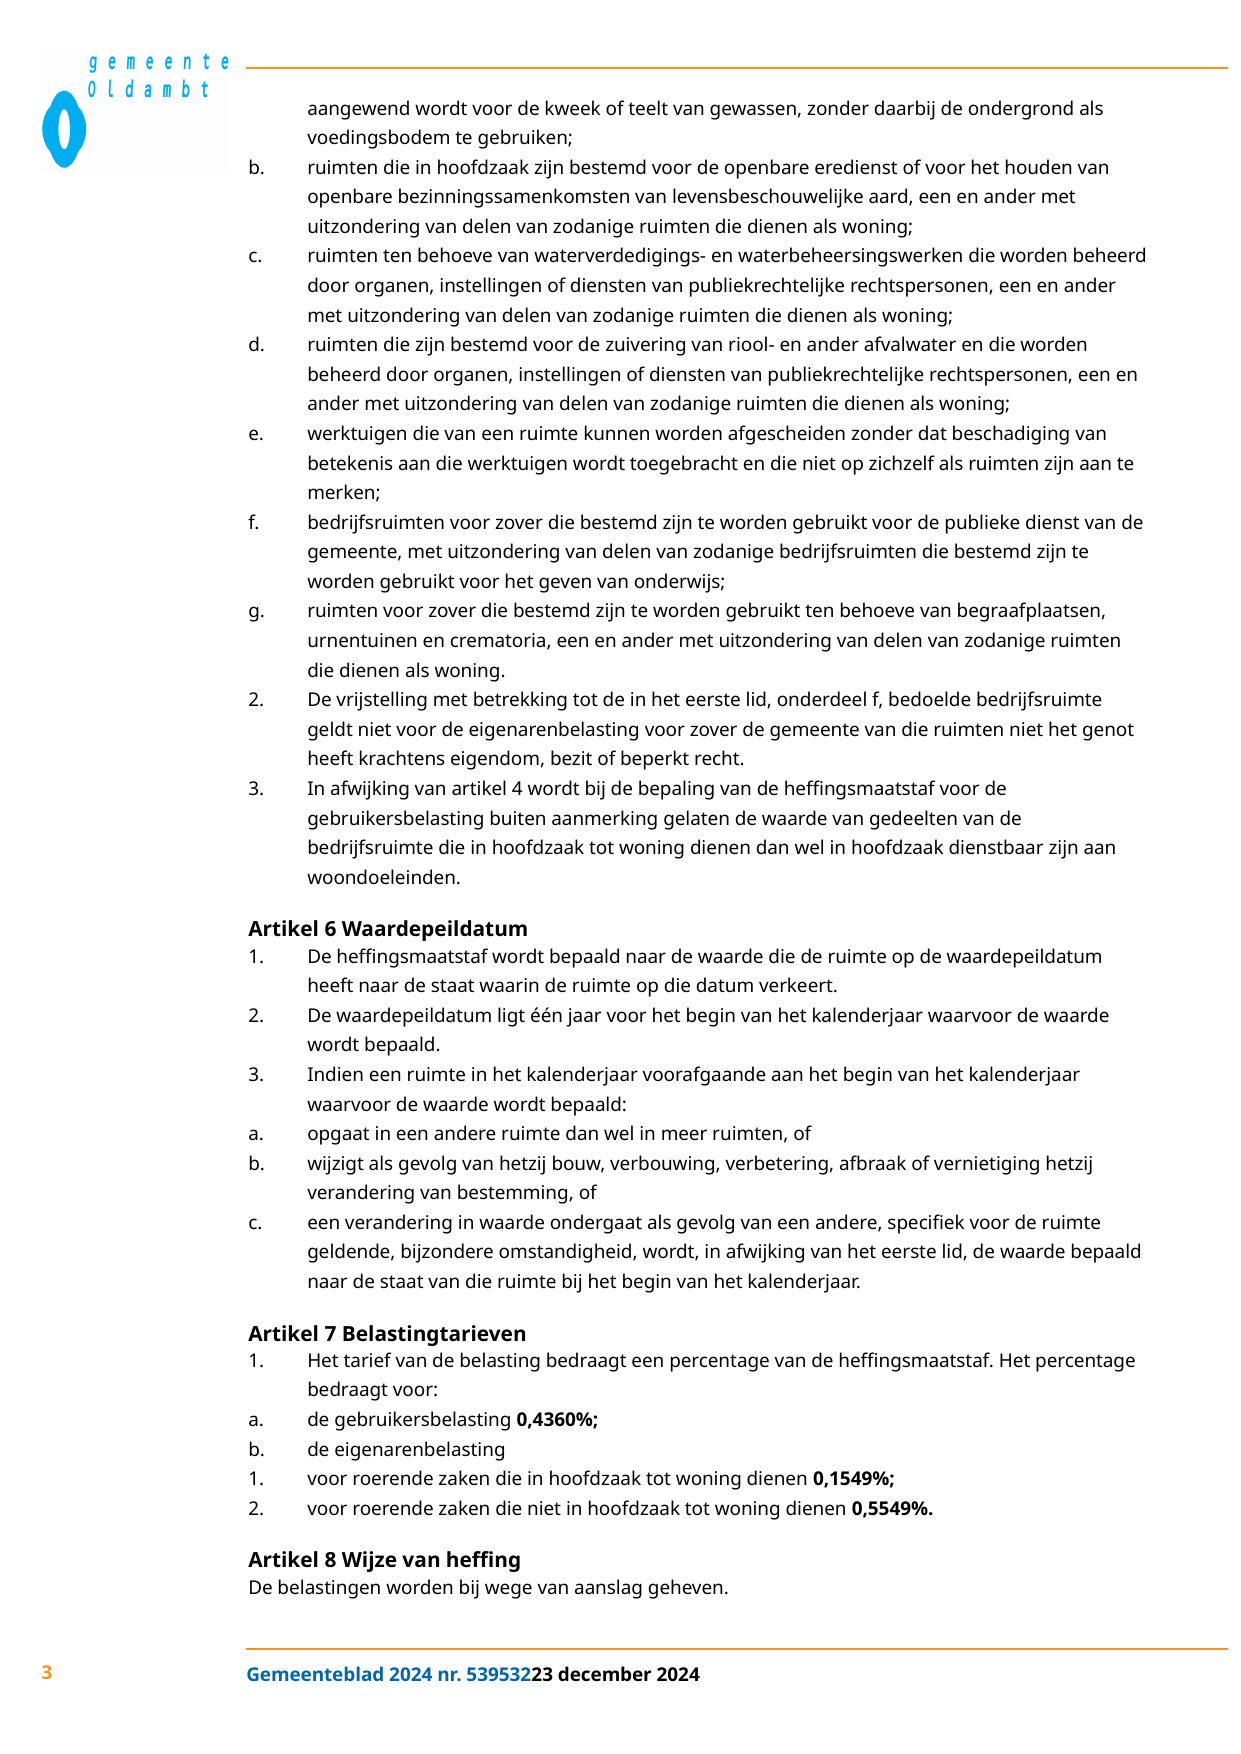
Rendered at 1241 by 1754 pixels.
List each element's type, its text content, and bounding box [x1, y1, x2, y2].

list ruimten die zijn bestemd voor de zuivering van riool- en ander afvalwater en die worden beheerd door organen, instellingen of diensten van publiekrechtelijke rechtspersonen, een en ander met uitzondering van delen van zodanige ruimten die dienen als woning; [248, 331, 1152, 416]
list ruimten voor zover die bestemd zijn te worden gebruikt ten behoeve van begraafplaatsen, urnentuinen en crematoria, een en ander met uitzondering van delen van zodanige ruimten die dienen als woning. [248, 598, 1152, 683]
list een verandering in waarde ondergaat als gevolg van een andere, specifiek voor de ruimte geldende, bijzondere omstandigheid, wordt, in afwijking van het eerste lid, de waarde bepaald naar de staat van die ruimte bij het begin van het kalenderjaar. [248, 1209, 1152, 1294]
text Artikel 6 Waardepeildatum [248, 914, 1152, 943]
text De belastingen worden bij wege van aanslag geheven. [248, 1574, 1152, 1599]
text Artikel 8 Wijze van heffing [248, 1545, 1152, 1574]
list voor roerende zaken die in hoofdzaak tot woning dienen 0,1549%; [248, 1465, 1152, 1491]
list voor roerende zaken die niet in hoofdzaak tot woning dienen 0,5549%. [248, 1495, 1152, 1521]
list De vrijstelling met betrekking tot de in het eerste lid, onderdeel f, bedoelde bedrijfsruimte geldt niet voor de eigenarenbelasting voor zover de gemeente van die ruimten niet het genot heeft krachtens eigendom, bezit of beperkt recht. [248, 686, 1152, 771]
list Indien een ruimte in het kalenderjaar voorafgaande aan het begin van het kalenderjaar waarvoor de waarde wordt bepaald: [248, 1061, 1152, 1116]
list de eigenarenbelasting [248, 1436, 1152, 1462]
list de gebruikersbelasting 0,4360%; [248, 1406, 1152, 1432]
list wijzigt als gevolg van hetzij bouw, verbouwing, verbetering, afbraak of vernietiging hetzij verandering van bestemming, of [248, 1150, 1152, 1205]
picture [41, 47, 231, 172]
list opgaat in een andere ruimte dan wel in meer ruimten, of [248, 1120, 1152, 1146]
list ruimten ten behoeve van waterverdedigings- en waterbeheersingswerken die worden beheerd door organen, instellingen of diensten van publiekrechtelijke rechtspersonen, een en ander met uitzondering van delen van zodanige ruimten die dienen als woning; [248, 243, 1152, 328]
list aangewend wordt voor de kweek of teelt van gewassen, zonder daarbij de ondergrond als voedingsbodem te gebruiken; [248, 95, 1152, 150]
list bedrijfsruimten voor zover die bestemd zijn te worden gebruikt voor de publieke dienst van de gemeente, met uitzondering van delen van zodanige bedrijfsruimten die bestemd zijn te worden gebruikt voor het geven van onderwijs; [248, 509, 1152, 594]
list ruimten die in hoofdzaak zijn bestemd voor de openbare eredienst of voor het houden van openbare bezinningssamenkomsten van levensbeschouwelijke aard, een en ander met uitzondering van delen van zodanige ruimten die dienen als woning; [248, 154, 1152, 239]
list In afwijking van artikel 4 wordt bij de bepaling van de heffingsmaatstaf voor de gebruikersbelasting buiten aanmerking gelaten de waarde van gedeelten van de bedrijfsruimte die in hoofdzaak tot woning dienen dan wel in hoofdzaak dienstbaar zijn aan woondoeleinden. [248, 775, 1152, 890]
list Het tarief van de belasting bedraagt een percentage van de heffingsmaatstaf. Het percentage bedraagt voor: [248, 1347, 1152, 1402]
list De waardepeildatum ligt één jaar voor het begin van het kalenderjaar waarvoor de waarde wordt bepaald. [248, 1002, 1152, 1057]
list werktuigen die van een ruimte kunnen worden afgescheiden zonder dat beschadiging van betekenis aan die werktuigen wordt toegebracht en die niet op zichzelf als ruimten zijn aan te merken; [248, 420, 1152, 505]
text Artikel 7 Belastingtarieven [248, 1319, 1152, 1347]
list De heffingsmaatstaf wordt bepaald naar de waarde die de ruimte op de waardepeildatum heeft naar de staat waarin de ruimte op die datum verkeert. [248, 943, 1152, 998]
